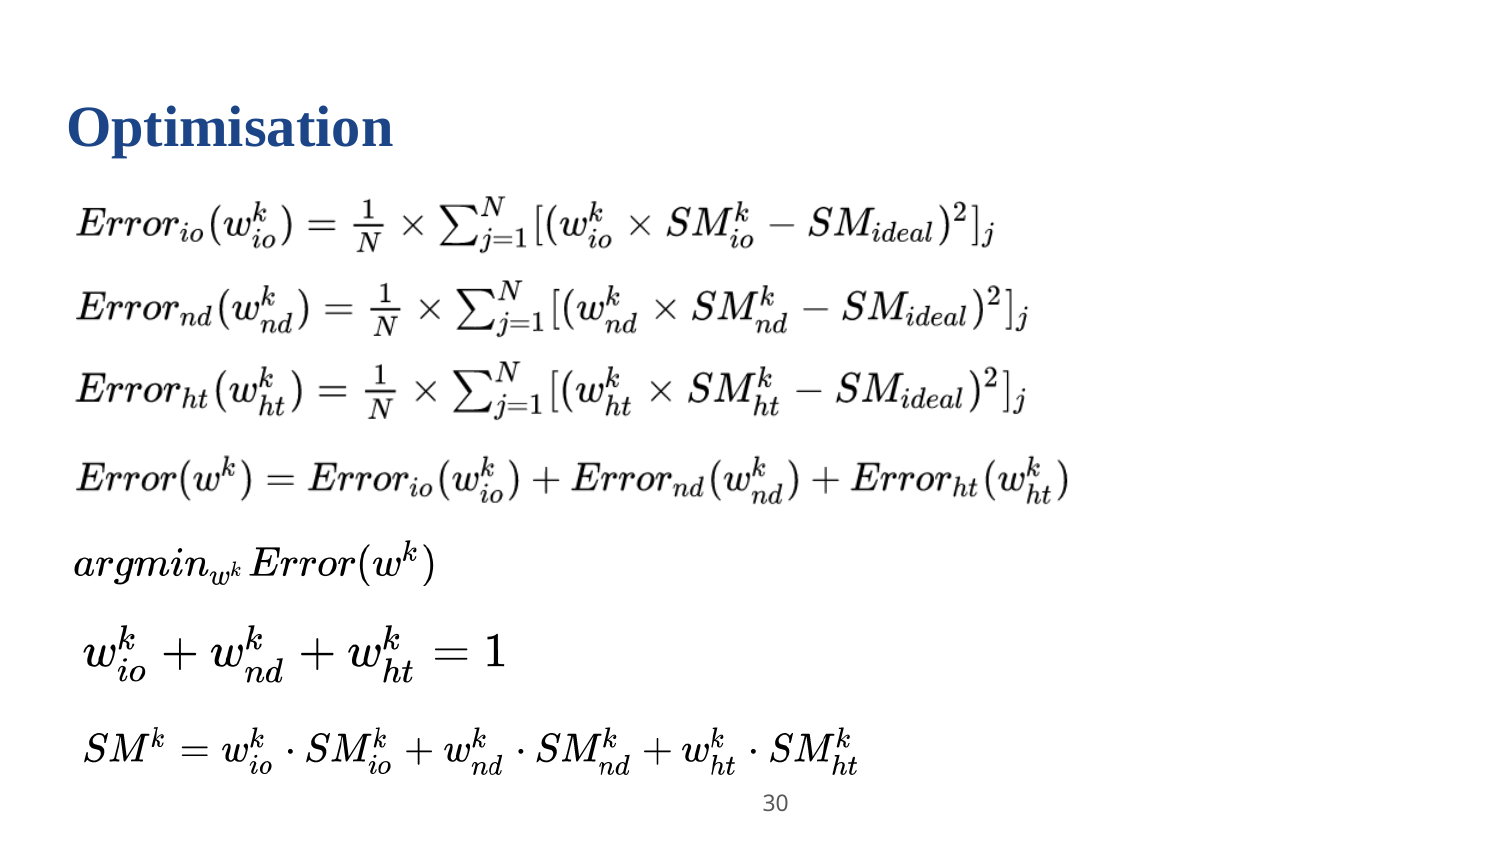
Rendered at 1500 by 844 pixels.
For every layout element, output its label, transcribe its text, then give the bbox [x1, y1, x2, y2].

picture [82, 621, 507, 688]
slide_number [714, 771, 805, 837]
picture [75, 277, 1032, 343]
picture [75, 453, 1071, 508]
picture [82, 724, 861, 778]
picture [75, 193, 998, 259]
picture [73, 358, 1031, 425]
title Optimisation [51, 72, 1449, 167]
picture [73, 537, 437, 592]
